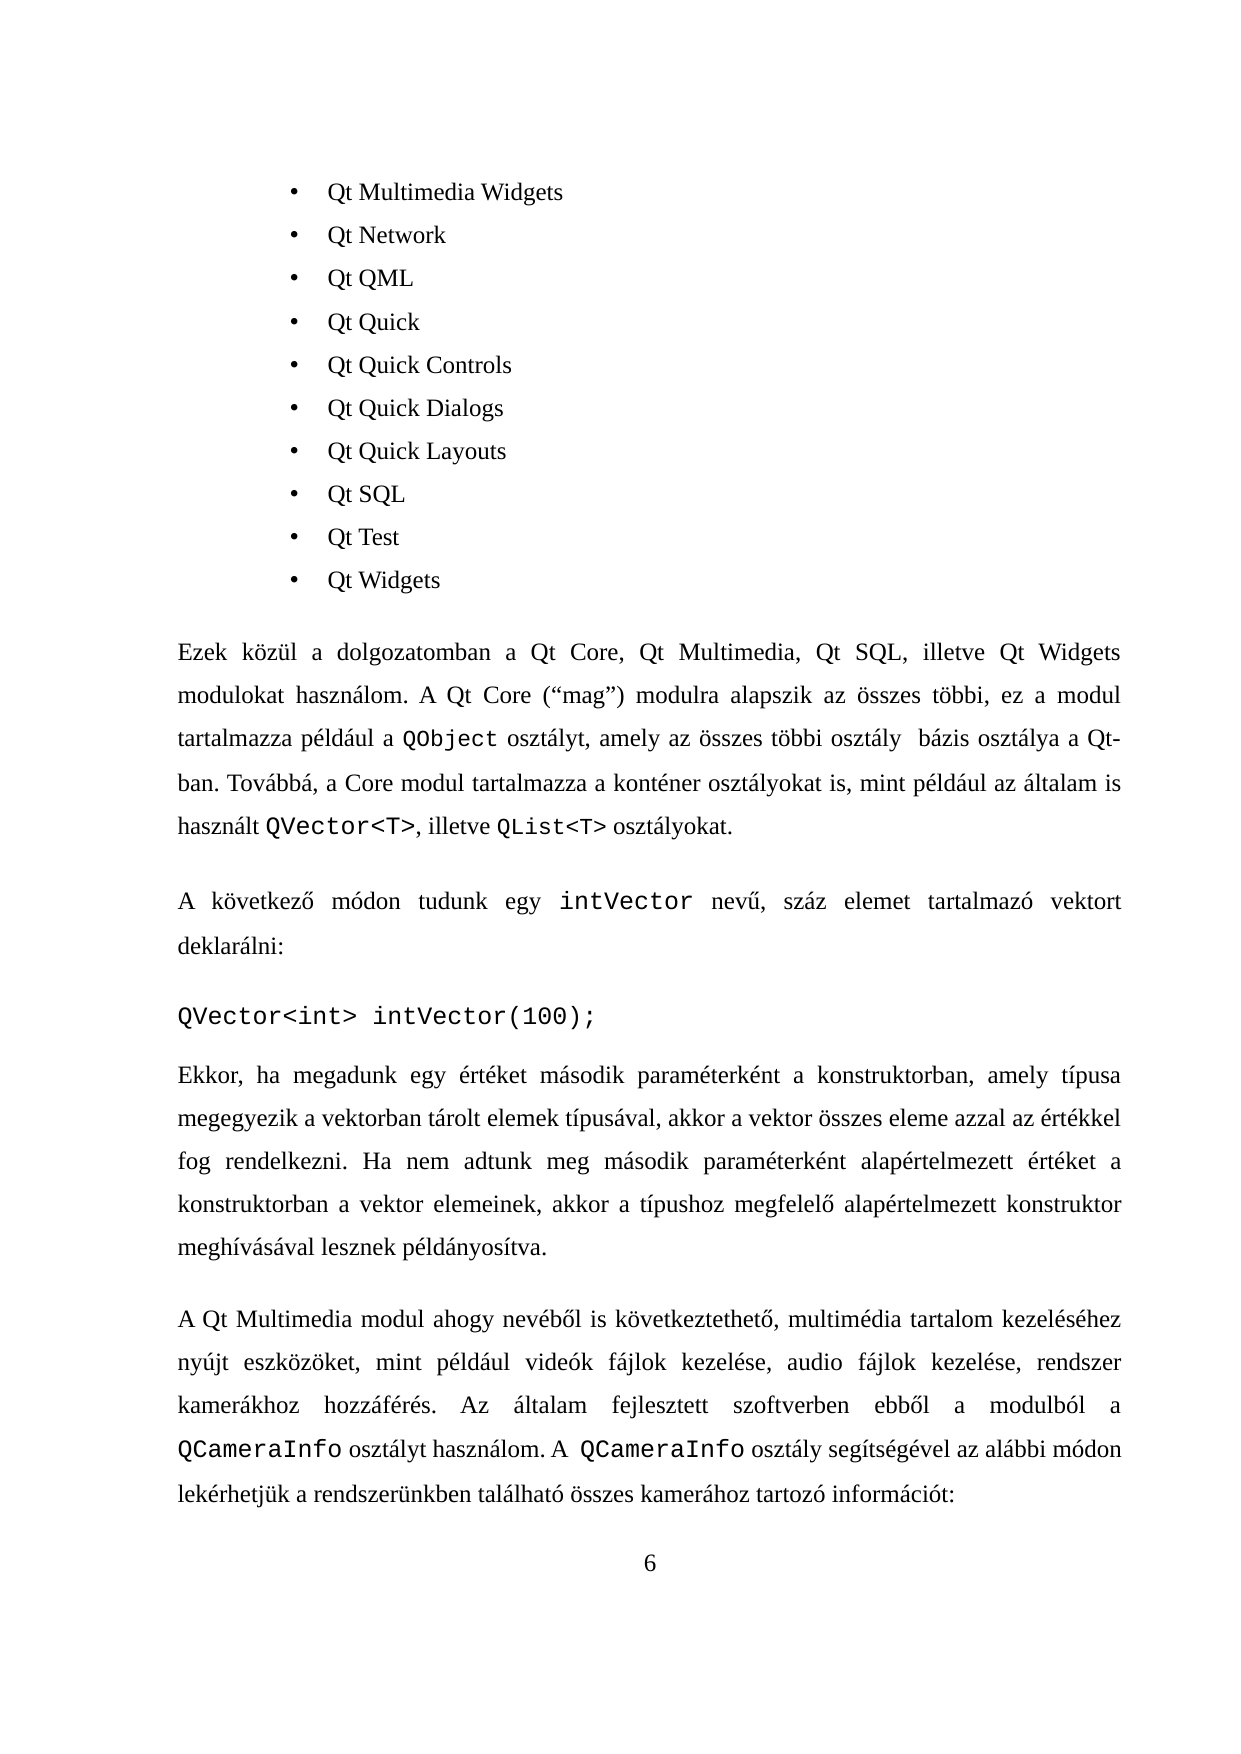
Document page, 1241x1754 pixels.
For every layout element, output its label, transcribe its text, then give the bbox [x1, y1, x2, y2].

text Ezek közül a dolgozatomban a Qt Core, Qt Multimedia, Qt SQL, illetve Qt Widgets modulokat használom. A Qt Core (“mag”) modulra alapszik az összes többi, ez a modul tartalmazza például a QObject osztályt, amely az összes többi osztály bázis osztálya a Qt- ban. Továbbá, a Core modul tartalmazza a konténer osztályokat is, mint például az általam is használt QVector<T>, illetve QList<T> osztályokat. [177, 637, 1122, 842]
text Ekkor, ha megadunk egy értéket második paraméterként a konstruktorban, amely típusa megegyezik a vektorban tárolt elemek típusával, akkor a vektor összes eleme azzal az értékkel fog rendelkezni. Ha nem adtunk meg második paraméterként alapértelmezett értéket a konstruktorban a vektor elemeinek, akkor a típushoz megfelelő alapértelmezett konstruktor meghívásával lesznek példányosítva. [177, 1060, 1122, 1261]
list Qt Widgets [290, 565, 1122, 594]
list Qt Network [290, 220, 1122, 249]
list Qt Quick [290, 307, 1122, 335]
list Qt SQL [290, 479, 1122, 508]
text A Qt Multimedia modul ahogy nevéből is következtethető, multimédia tartalom kezeléséhez nyújt eszközöket, mint például videók fájlok kezelése, audio fájlok kezelése, rendszer kamerákhoz hozzáférés. Az általam fejlesztett szoftverben ebből a modulból a QCameraInfo osztályt használom. A QCameraInfo osztály segítségével az alábbi módon lekérhetjük a rendszerünkben található összes kamerához tartozó információt: [177, 1304, 1122, 1508]
list Qt Quick Layouts [290, 436, 1122, 465]
text A következő módon tudunk egy intVector nevű, száz elemet tartalmazó vektort deklarálni: [177, 886, 1122, 960]
list Qt Quick Dialogs [290, 393, 1122, 422]
list Qt Test [290, 522, 1122, 551]
list Qt QML [290, 263, 1122, 292]
list Qt Quick Controls [290, 350, 1122, 378]
text QVector<int> intVector(100); [177, 1003, 1122, 1032]
list Qt Multimedia Widgets [290, 177, 1122, 206]
